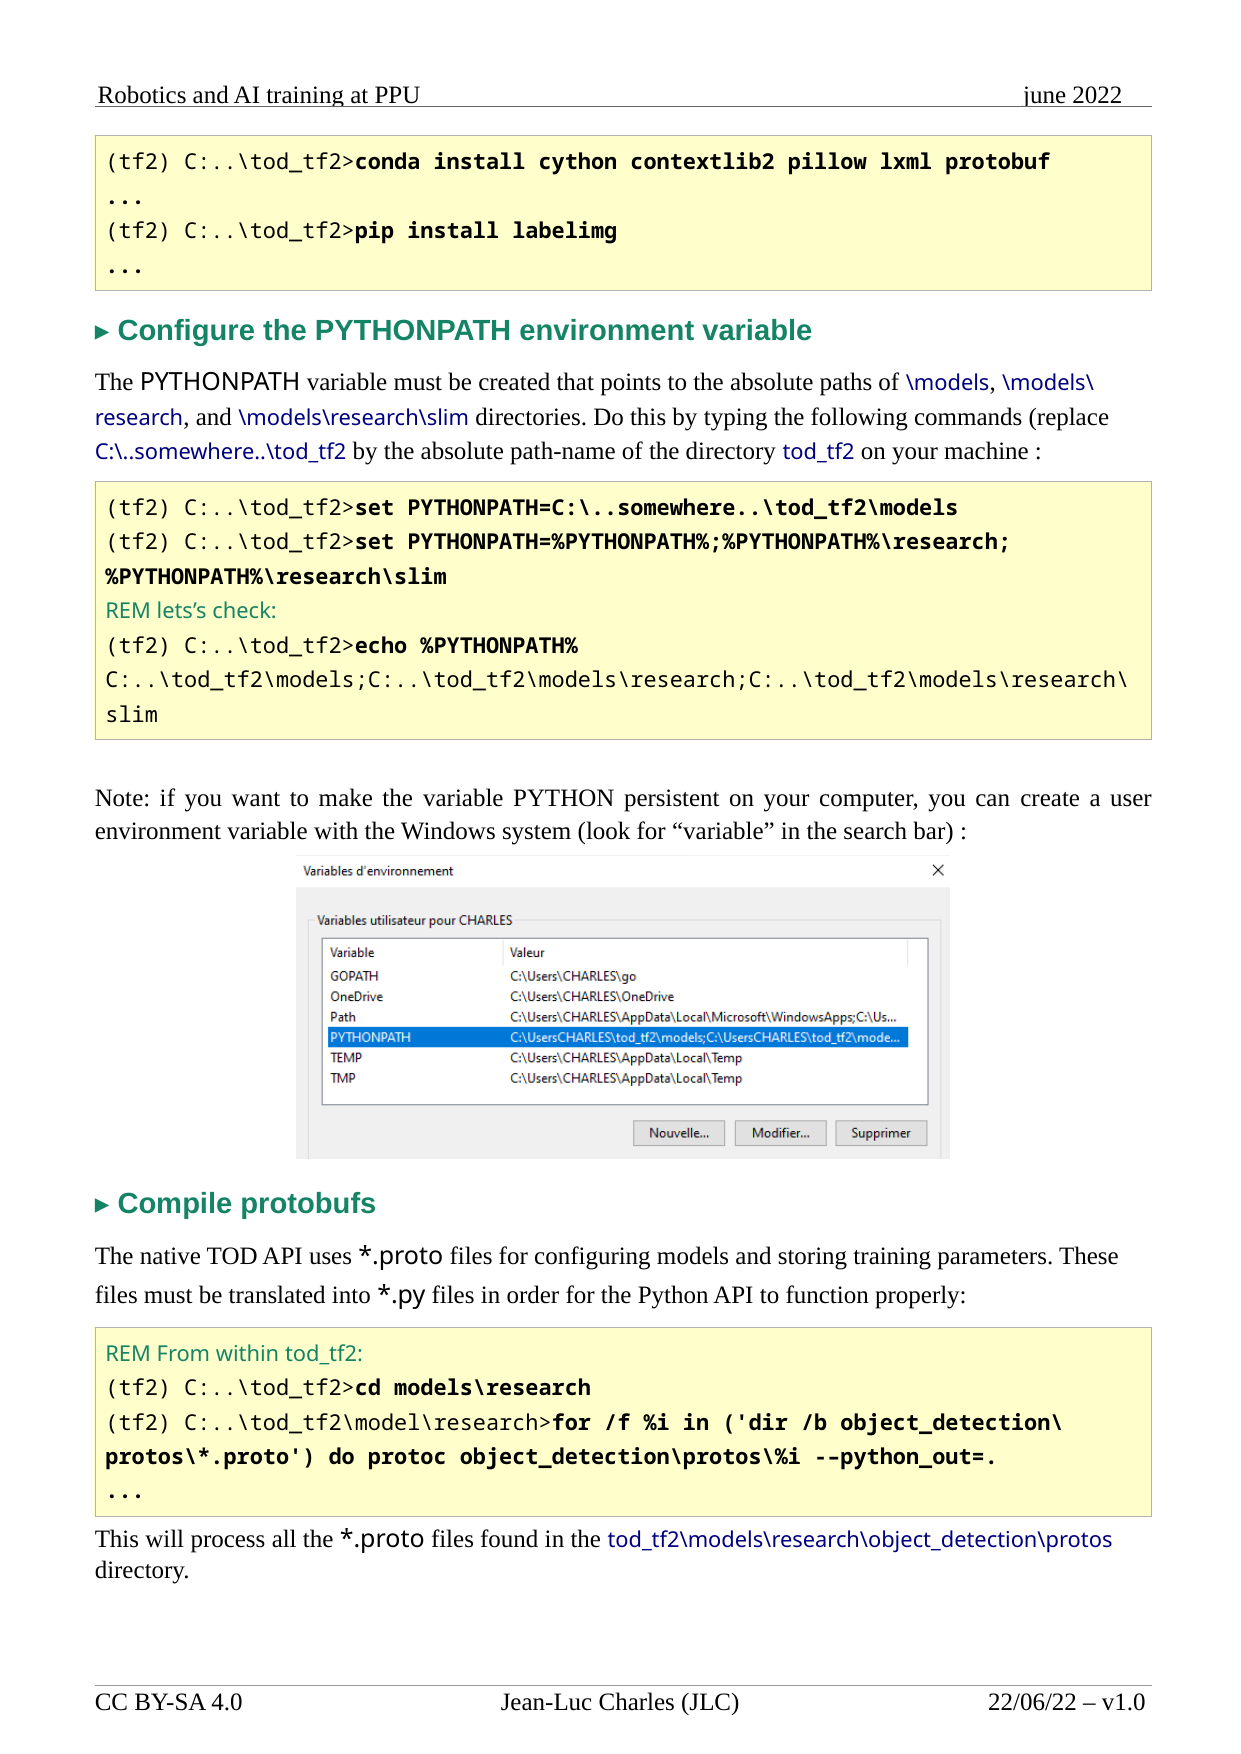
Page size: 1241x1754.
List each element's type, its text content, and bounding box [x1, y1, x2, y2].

text This will process all the *.proto files found in the tod_tf2\models\research\object_detection\protos directory. [94, 1521, 1152, 1583]
text Note: if you want to make the variable PYTHON persistent on your computer, you can create a user environment variable with the Windows system (look for “variable” in the search bar) : [94, 783, 1152, 845]
picture [296, 855, 950, 1159]
text (tf2) C:..\tod_tf2>conda install cython contextlib2 pillow lxml protobuf ... [96, 136, 1151, 204]
text The native TOD API uses *.proto files for configuring models and storing training parameters. These files must be translated into *.py files in order for the Python API to function properly: [94, 1238, 1152, 1311]
text (tf2) C:..\tod_tf2>echo %PYTHONPATH% [96, 619, 1151, 653]
text (tf2) C:..\tod_tf2\model\research>for /f %i in ('dir /b object_detection\protos\*.proto') do protoc object_detection\protos\%i -–python_out=. [96, 1396, 1151, 1465]
text (tf2) C:..\tod_tf2>cd models\research [96, 1361, 1151, 1396]
text (tf2) C:..\tod_tf2>set PYTHONPATH=%PYTHONPATH%;%PYTHONPATH%\research;%PYTHONPATH%\research\slim [96, 516, 1151, 584]
text REM From within tod_tf2: [96, 1328, 1151, 1361]
subtitle ▸ Compile protobufs [94, 1187, 1152, 1220]
text REM lets’s check: [96, 584, 1151, 619]
text ... [96, 1465, 1151, 1516]
text (tf2) C:..\tod_tf2>set PYTHONPATH=C:\..somewhere..\tod_tf2\models [96, 482, 1151, 516]
text The PYTHONPATH variable must be created that points to the absolute paths of \models, \models\research, and \models\research\slim directories. Do this by typing the following commands (replace C:\..somewhere..\tod_tf2 by the absolute path-name of the directory tod_tf2 on your machine : [94, 364, 1152, 466]
text C:..\tod_tf2\models;C:..\tod_tf2\models\research;C:..\tod_tf2\models\research\slim [96, 653, 1151, 739]
text (tf2) C:..\tod_tf2>pip install labelimg ... [96, 204, 1151, 290]
subtitle ▸ Configure the PYTHONPATH environment variable [94, 312, 1152, 346]
